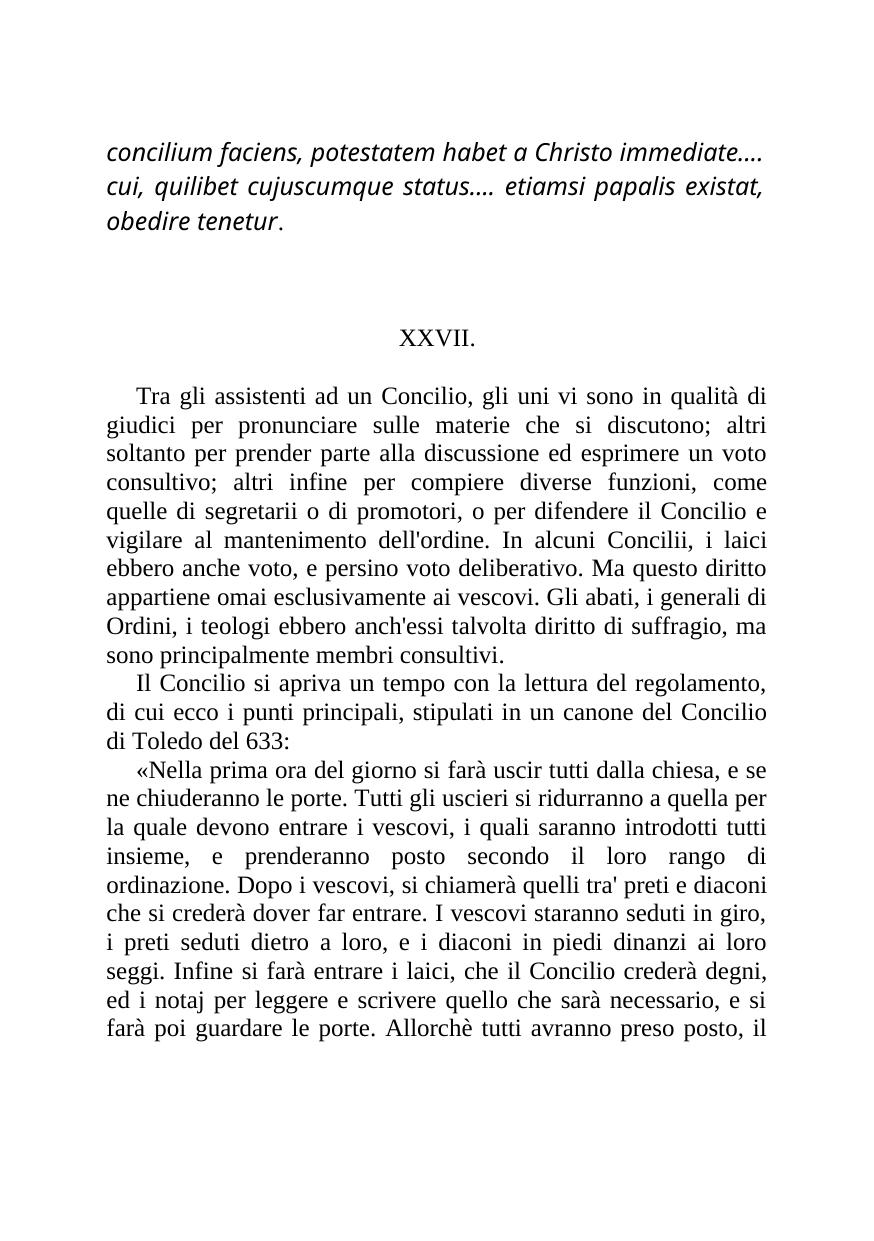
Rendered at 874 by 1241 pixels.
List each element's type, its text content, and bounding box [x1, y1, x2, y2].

text concilium faciens, potestatem habet a Christo immediate.... cui, quilibet cujuscumque status.... etiamsi papalis existat, obedire tenetur. [106, 135, 768, 237]
text Tra gli assistenti ad un Concilio, gli uni vi sono in qualità di giudici per pronunciare sulle materie che si discutono; altri soltanto per prender parte alla discussione ed esprimere un voto consultivo; altri infine per compiere diverse funzioni, come quelle di segretarii o di promotori, o per difendere il Concilio e vigilare al mantenimento dell'ordine. In alcuni Concilii, i laici ebbero anche voto, e persino voto deliberativo. Ma questo diritto appartiene omai esclusivamente ai vescovi. Gli abati, i generali di Ordini, i teologi ebbero anch'essi talvolta diritto di suffragio, ma sono principalmente membri consultivi. [106, 381, 768, 668]
text Il Concilio si apriva un tempo con la lettura del regolamento, di cui ecco i punti principali, stipulati in un canone del Concilio di Toledo del 633: [106, 668, 768, 755]
text XXVII. [106, 323, 768, 352]
text «Nella prima ora del giorno si farà uscir tutti dalla chiesa, e se ne chiuderanno le porte. Tutti gli uscieri si ridurranno a quella per la quale devono entrare i vescovi, i quali saranno introdotti tutti insieme, e prenderanno posto secondo il loro rango di ordinazione. Dopo i vescovi, si chiamerà quelli tra' preti e diaconi che si crederà dover far entrare. I vescovi staranno seduti in giro, i preti seduti dietro a loro, e i diaconi in piedi dinanzi ai loro seggi. Infine si farà entrare i laici, che il Concilio crederà degni, ed i notaj per leggere e scrivere quello che sarà necessario, e si farà poi guardare le porte. Allorchè tutti avranno preso posto, il [106, 755, 768, 1042]
